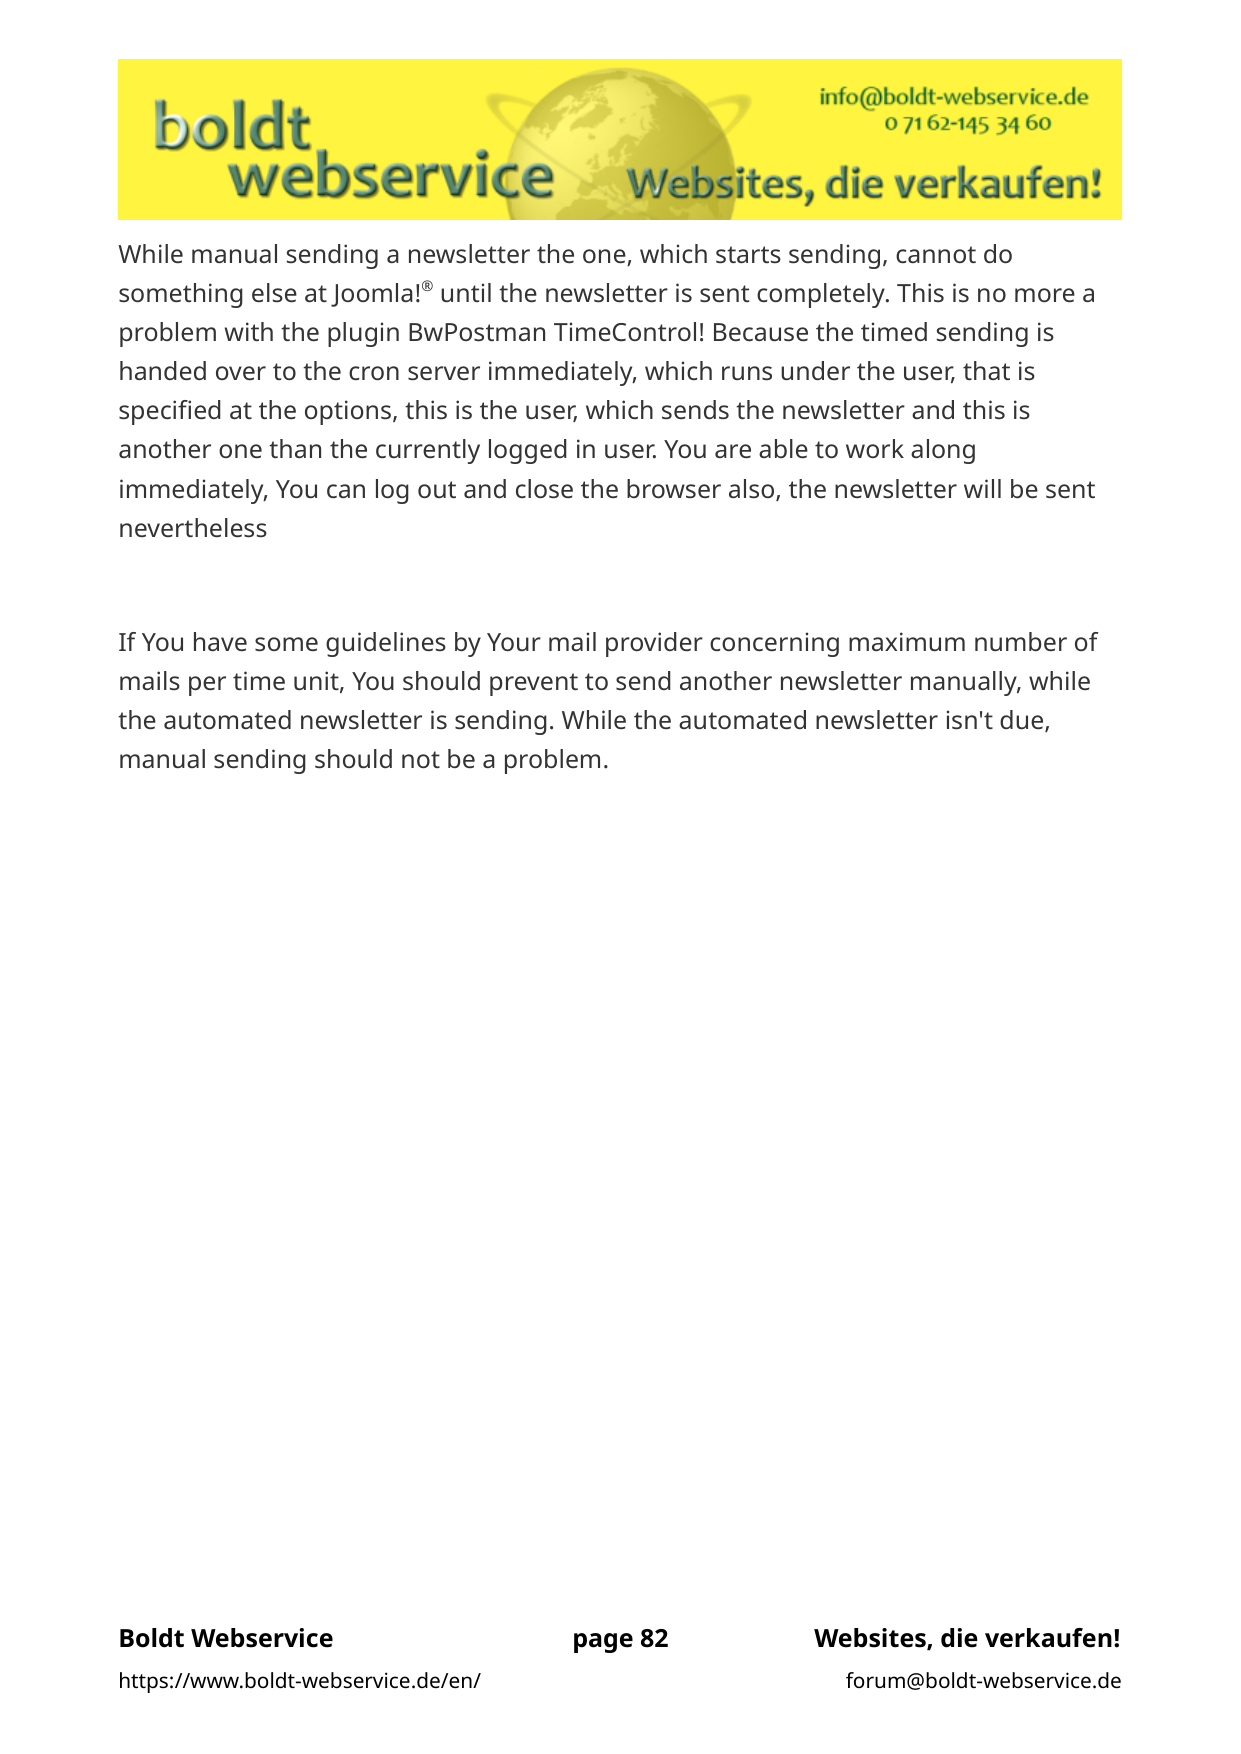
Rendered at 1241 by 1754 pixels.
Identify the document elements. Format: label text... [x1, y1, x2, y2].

picture [118, 59, 1123, 220]
text If You have some guidelines by Your mail provider concerning maximum number of mails per time unit, You should prevent to send another newsletter manually, while the automated newsletter is sending. While the automated newsletter isn't due, manual sending should not be a problem. [118, 624, 1122, 776]
text While manual sending a newsletter the one, which starts sending, cannot do something else at Joomla!® until the newsletter is sent completely. This is no more a problem with the plugin BwPostman TimeControl! Because the timed sending is handed over to the cron server immediately, which runs under the user, that is specified at the options, this is the user, which sends the newsletter and this is another one than the currently logged in user. You are able to work along immediately, You can log out and close the browser also, the newsletter will be sent nevertheless [118, 236, 1122, 544]
